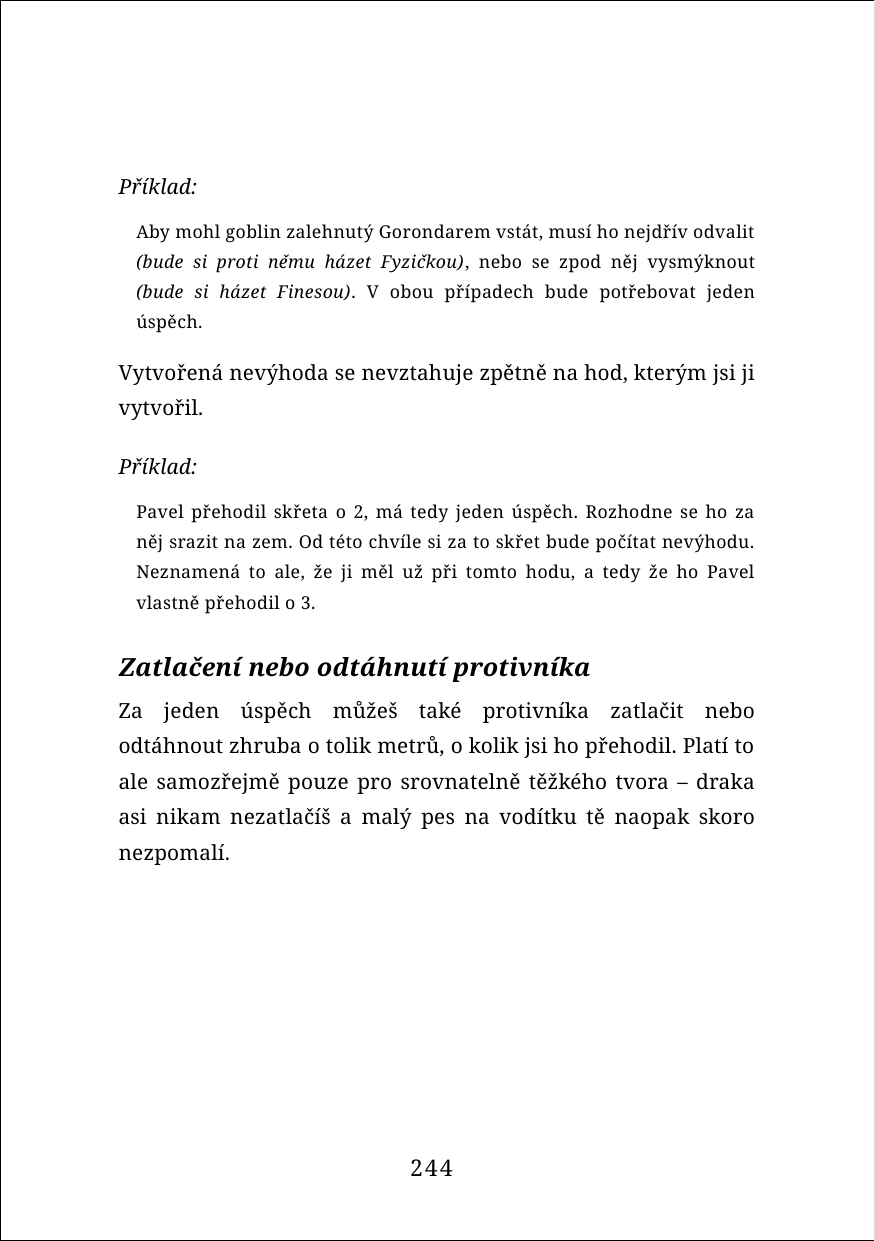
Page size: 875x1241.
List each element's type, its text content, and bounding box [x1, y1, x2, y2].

text Pavel přehodil skřeta o 2, má tedy jeden úspěch. Rozhodne se ho za něj srazit na zem. Od této chvíle si za to skřet bude počítat nevýhodu. Neznamená to ale, že ji měl už při tomto hodu, a tedy že ho Pavel vlastně přehodil o 3. [136, 499, 756, 614]
text Za jeden úspěch můžeš také protivníka zatlačit nebo odtáhnout zhruba o tolik metrů, o kolik jsi ho přehodil. Platí to ale samozřejmě pouze pro srovnatelně těžkého tvora – draka asi nikam nezatlačíš a malý pes na vodítku tě naopak skoro nezpomalí. [118, 696, 756, 866]
text Příklad: [118, 452, 756, 481]
subtitle Zatlačení nebo odtáhnutí protivníka [118, 650, 756, 684]
text Příklad: [118, 172, 756, 200]
text Aby mohl goblin zalehnutý Gorondarem vstát, musí ho nejdřív odvalit (bude si proti němu házet Fyzičkou), nebo se zpod něj vysmýknout (bude si házet Finesou). V obou případech bude potřebovat jeden úspěch. [136, 219, 756, 334]
text Vytvořená nevýhoda se nevztahuje zpětně na hod, kterým jsi ji vytvořil. [118, 358, 756, 422]
